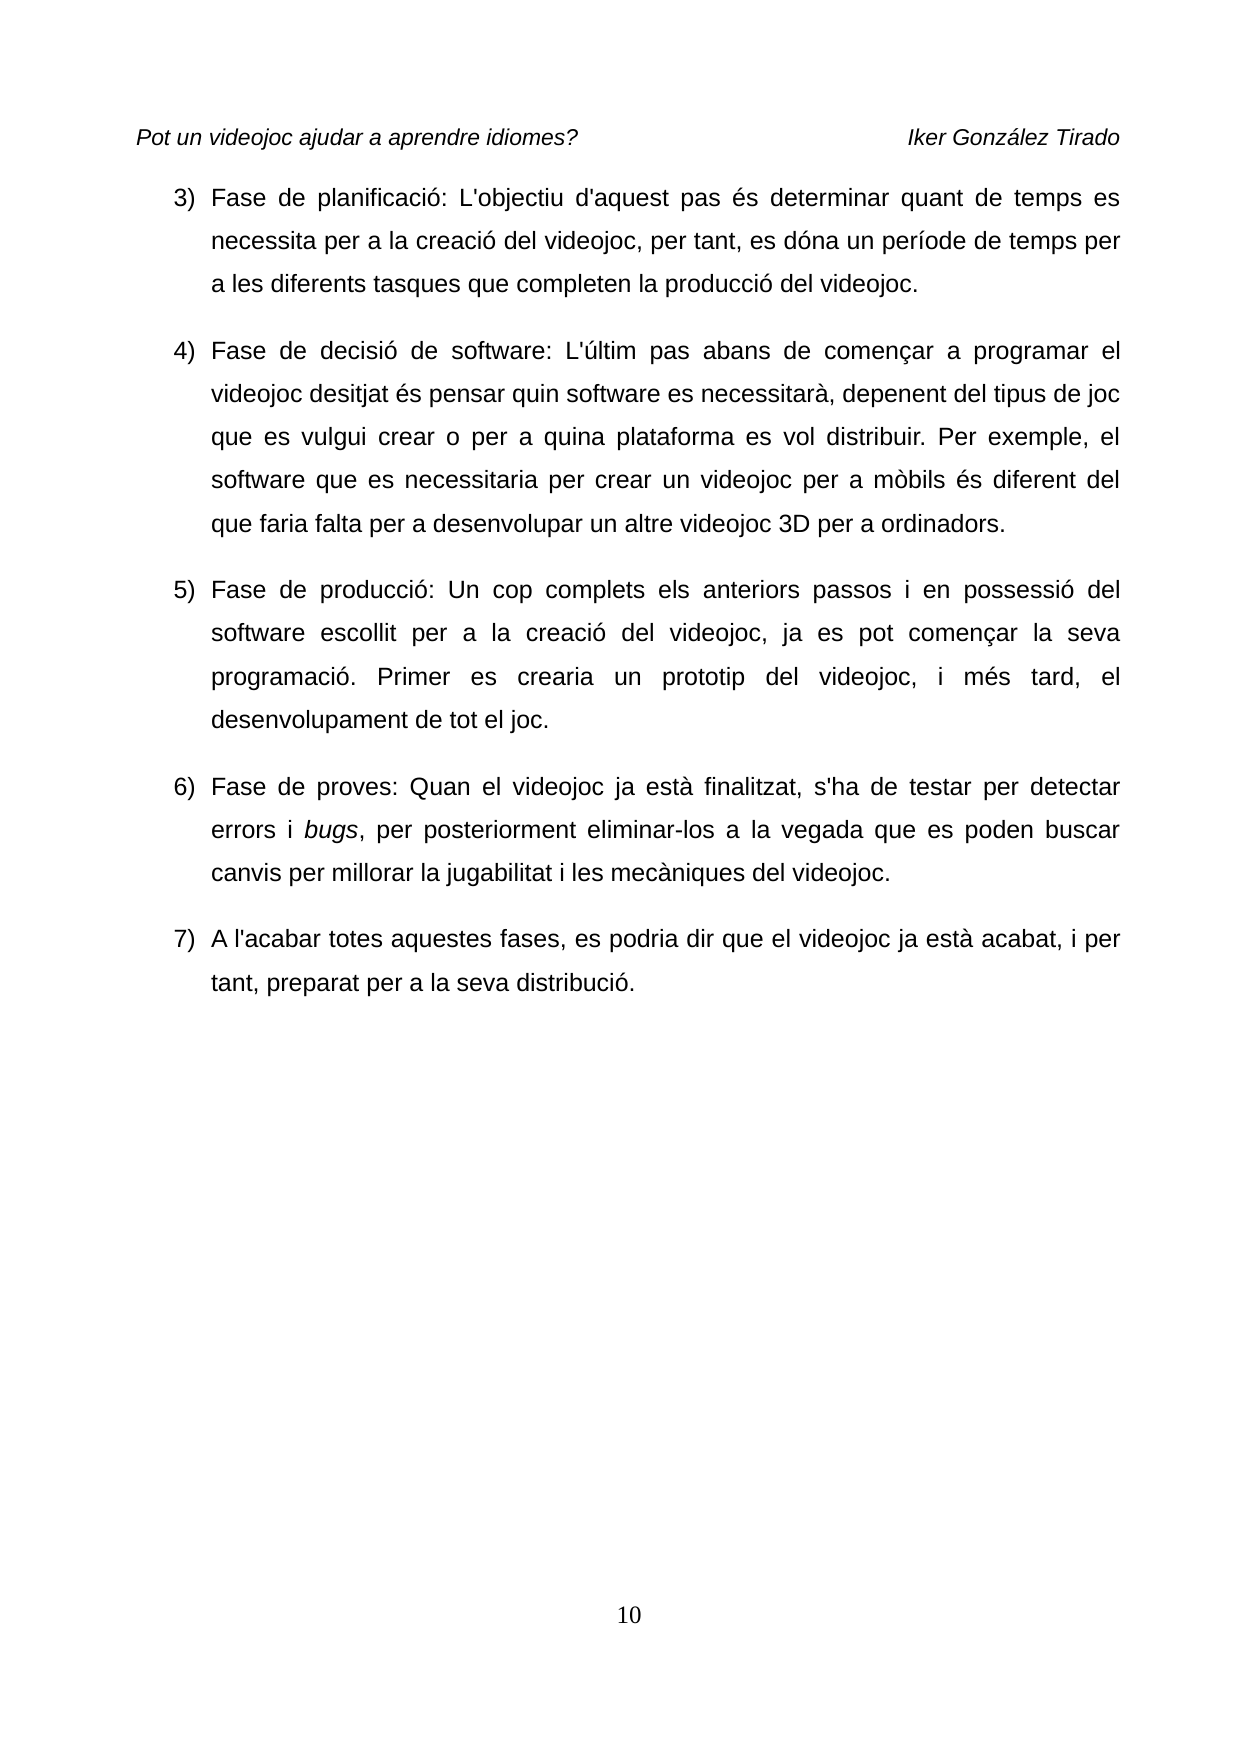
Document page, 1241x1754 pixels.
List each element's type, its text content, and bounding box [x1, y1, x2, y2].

list A l'acabar totes aquestes fases, es podria dir que el videojoc ja està acabat, i per tant, preparat per a la seva distribució. [173, 924, 1122, 996]
list Fase de producció: Un cop complets els anteriors passos i en possessió del software escollit per a la creació del videojoc, ja es pot començar la seva programació. Primer es crearia un prototip del videojoc, i més tard, el desenvolupament de tot el joc. [173, 575, 1122, 733]
list Fase de decisió de software: L'últim pas abans de començar a programar el videojoc desitjat és pensar quin software es necessitarà, depenent del tipus de joc que es vulgui crear o per a quina plataforma es vol distribuir. Per exemple, el software que es necessitaria per crear un videojoc per a mòbils és diferent del que faria falta per a desenvolupar un altre videojoc 3D per a ordinadors. [173, 336, 1122, 537]
list Fase de planificació: L'objectiu d'aquest pas és determinar quant de temps es necessita per a la creació del videojoc, per tant, es dóna un període de temps per a les diferents tasques que completen la producció del videojoc. [173, 183, 1122, 298]
list Fase de proves: Quan el videojoc ja està finalitzat, s'ha de testar per detectar errors i bugs, per posteriorment eliminar-los a la vegada que es poden buscar canvis per millorar la jugabilitat i les mecàniques del videojoc. [173, 771, 1122, 886]
